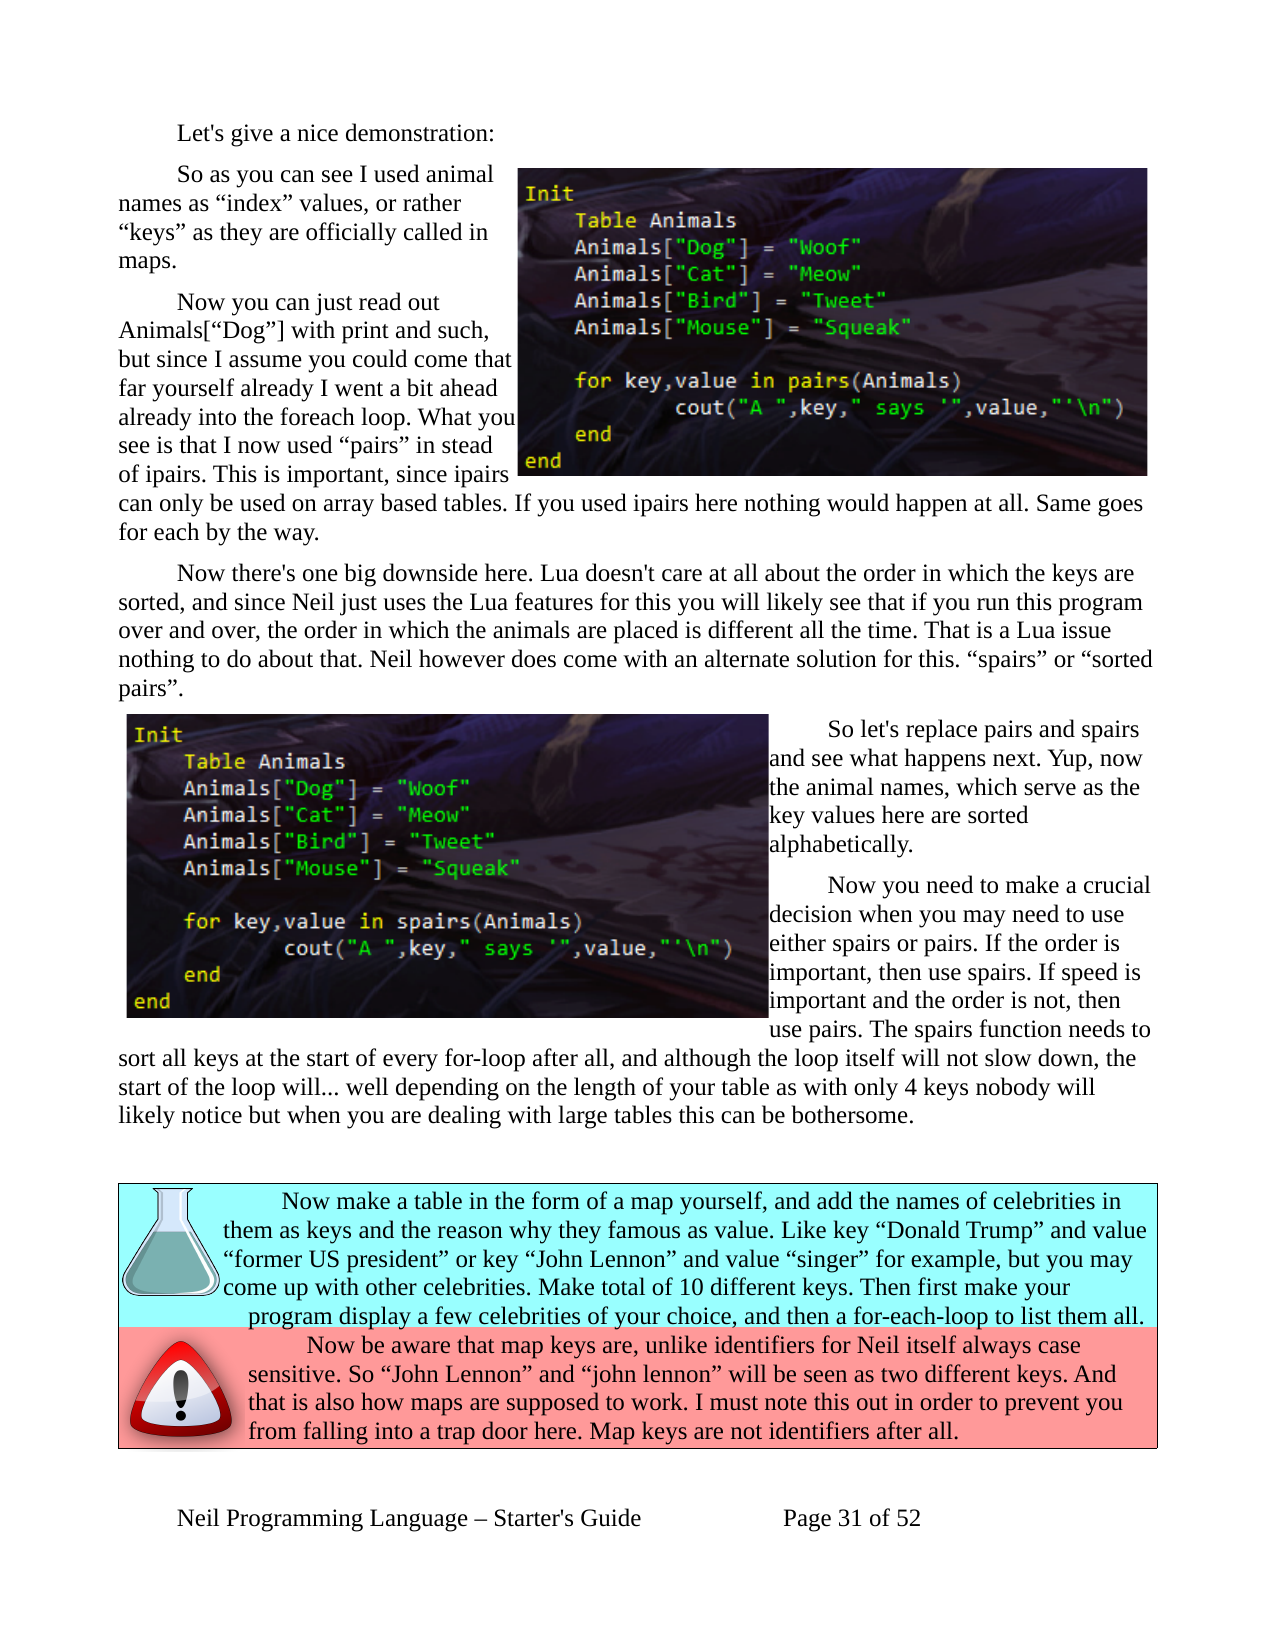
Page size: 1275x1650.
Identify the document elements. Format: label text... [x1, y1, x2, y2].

text Now you can just read out Animals[“Dog”] with print and such, but since I assume you could come that far yourself already I went a bit ahead already into the foreach loop. What you see is that I now used “pairs” in stead of ipairs. This is important, since ipairs can only be used on array based tables. If you used ipairs here nothing would happen at all. Same goes for each by the way. [118, 287, 1157, 546]
text So let's replace pairs and spairs and see what happens next. Yup, now the animal names, which serve as the key values here are sorted alphabetically. [769, 714, 1157, 858]
text Now be aware that map keys are, unlike identifiers for Neil itself always case sensitive. So “John Lennon” and “john lennon” will be seen as two different keys. And that is also how maps are supposed to work. I must note this out in order to prevent you from falling into a trap door here. Map keys are not identifiers after all. [119, 1327, 1157, 1448]
text Now make a table in the form of a map yourself, and add the names of celebrities in them as keys and the reason why they famous as value. Like key “Donald Trump” and value “former US president” or key “John Lennon” and value “singer” for example, but you may come up with other celebrities. Make total of 10 different keys. Then first make your program display a few celebrities of your choice, and then a for-each-loop to list them all. [119, 1184, 1157, 1327]
picture [126, 714, 769, 1018]
picture [517, 168, 1148, 476]
picture [122, 1188, 220, 1296]
picture [119, 1328, 245, 1452]
text Now you need to make a crucial decision when you may need to use either spairs or pairs. If the order is important, then use spairs. If speed is important and the order is not, then use pairs. The spairs function needs to sort all keys at the start of every for-loop after all, and although the loop itself will not slow down, the start of the loop will... well depending on the length of your table as with only 4 keys nobody will likely notice but when you are dealing with large tables this can be bothersome. [118, 871, 1157, 1129]
text Now there's one big downside here. Lua doesn't care at all about the order in which the keys are sorted, and since Neil just uses the Lua features for this you will likely see that if you run this program over and over, the order in which the animals are placed is different all the time. That is a Lua issue nothing to do about that. Neil however does come with an alternate solution for this. “spairs” or “sorted pairs”. [118, 558, 1157, 702]
text So as you can see I used animal names as “index” values, or rather “keys” as they are officially called in maps. [118, 159, 1157, 274]
text Let's give a nice demonstration: [118, 118, 1157, 147]
